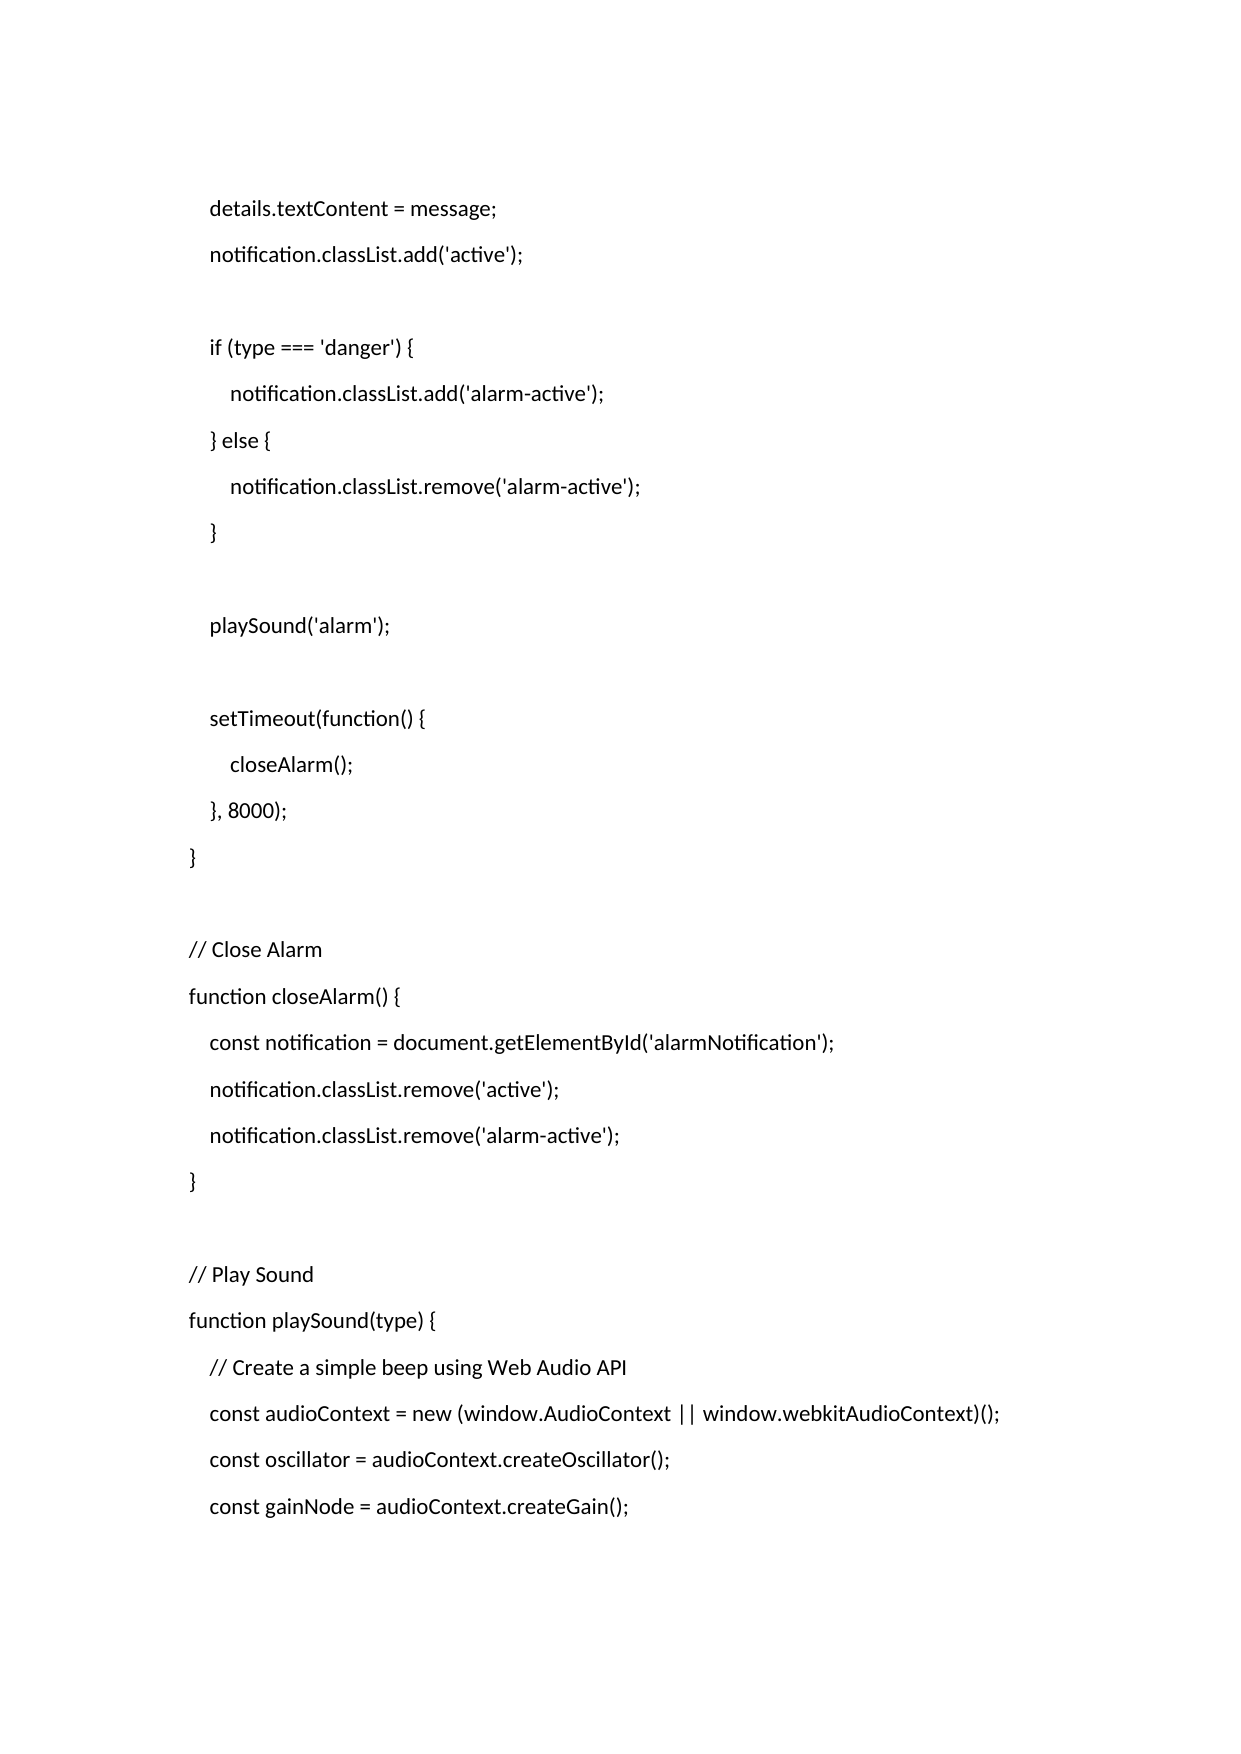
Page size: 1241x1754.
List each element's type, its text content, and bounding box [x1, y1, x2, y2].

text function playSound(type) { [148, 1306, 1093, 1334]
text } [148, 518, 1093, 546]
text // Close Alarm [148, 936, 1093, 964]
text notification.classList.remove('alarm-active'); [148, 472, 1093, 500]
text closeAlarm(); [148, 750, 1093, 778]
text } [148, 1167, 1093, 1195]
text details.textContent = message; [148, 194, 1093, 222]
text // Play Sound [148, 1260, 1093, 1288]
text setTimeout(function() { [148, 704, 1093, 732]
text }, 8000); [148, 797, 1093, 824]
text function closeAlarm() { [148, 982, 1093, 1010]
text notification.classList.remove('active'); [148, 1075, 1093, 1103]
text playSound('alarm'); [148, 611, 1093, 639]
text const oscillator = audioContext.createOscillator(); [148, 1446, 1093, 1473]
text notification.classList.add('alarm-active'); [148, 379, 1093, 407]
text const gainNode = audioContext.createGain(); [148, 1492, 1093, 1520]
text notification.classList.add('active'); [148, 240, 1093, 268]
text // Create a simple beep using Web Audio API [148, 1353, 1093, 1381]
text notification.classList.remove('alarm-active'); [148, 1121, 1093, 1149]
text if (type === 'danger') { [148, 333, 1093, 361]
text } else { [148, 426, 1093, 454]
text const notification = document.getElementById('alarmNotification'); [148, 1028, 1093, 1056]
text } [148, 843, 1093, 871]
text const audioContext = new (window.AudioContext || window.webkitAudioContext)(); [148, 1399, 1093, 1427]
